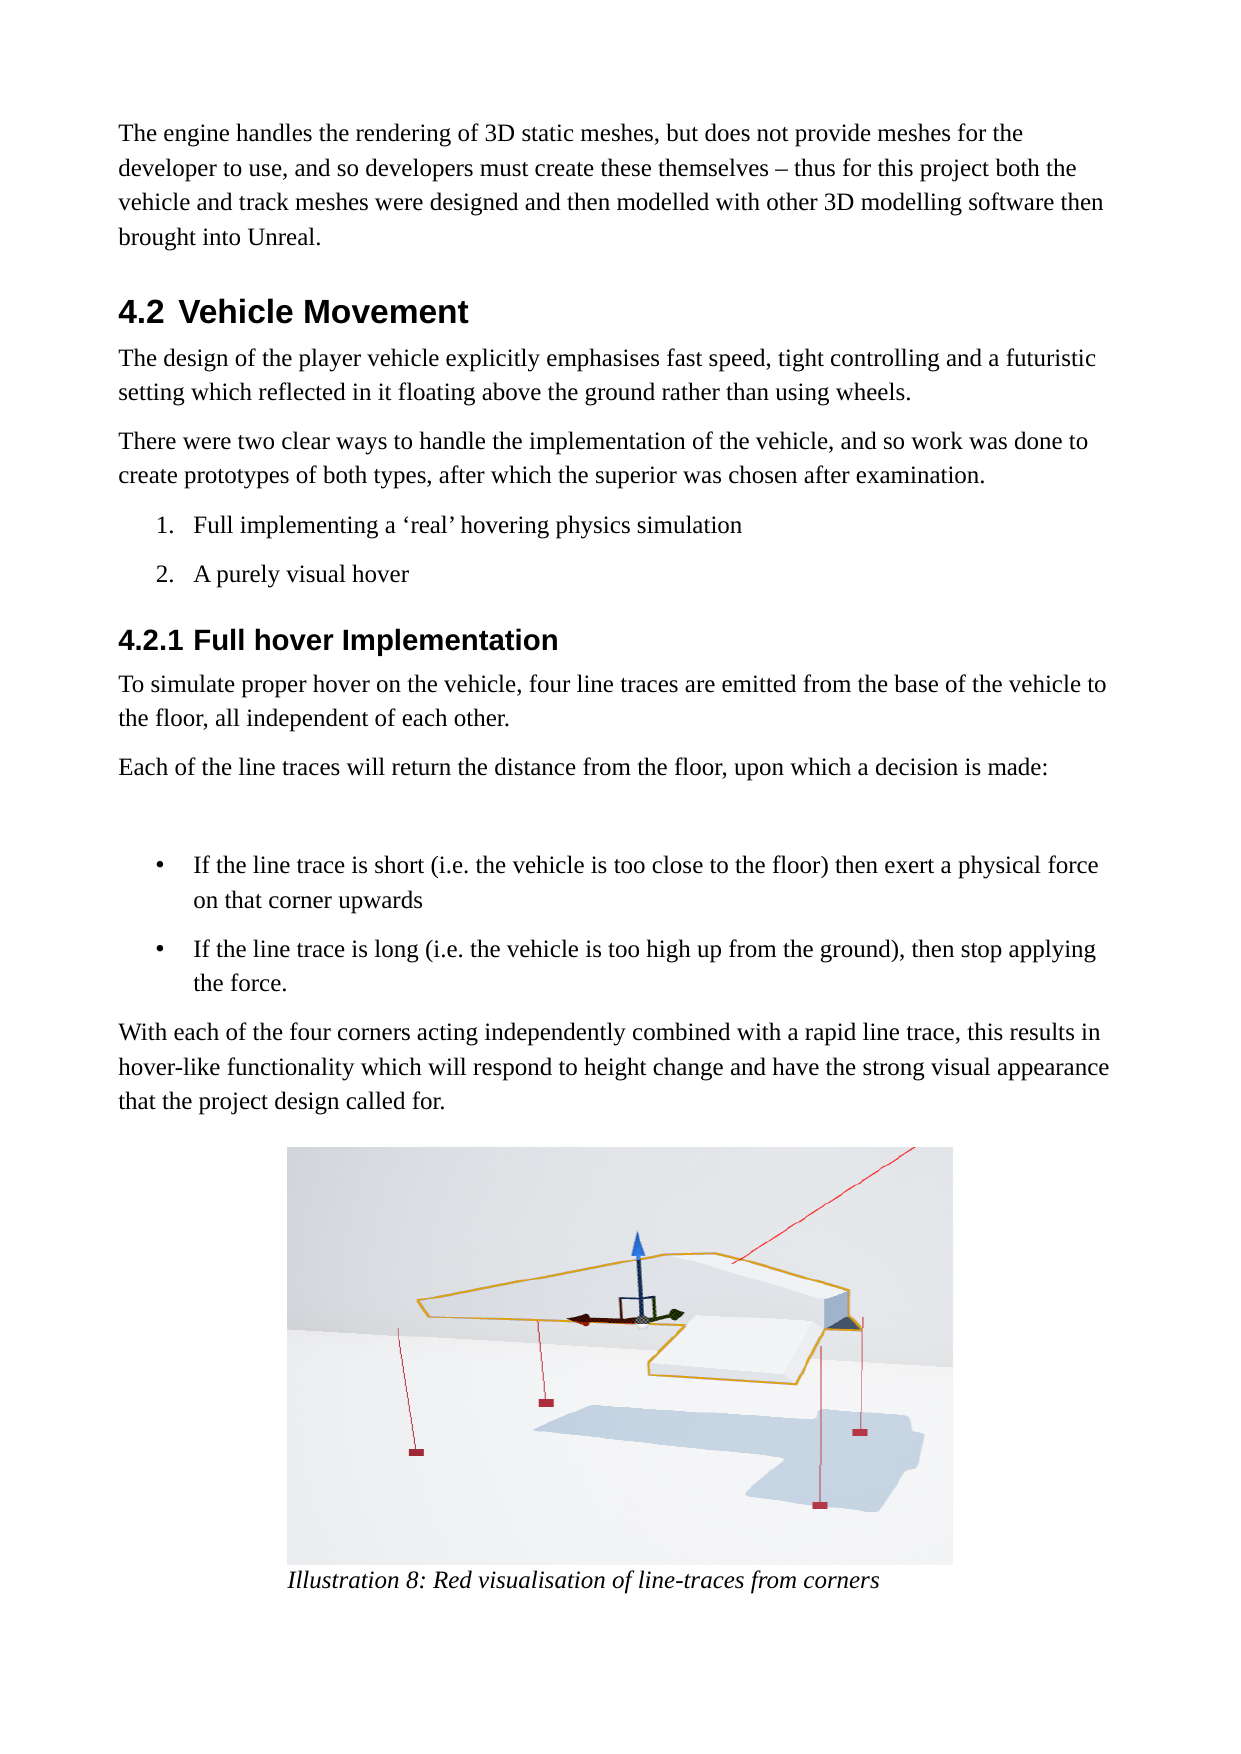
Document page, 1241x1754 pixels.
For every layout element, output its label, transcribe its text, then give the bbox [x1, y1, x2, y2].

text The design of the player vehicle explicitly emphasises fast speed, tight controlling and a futuristic setting which reflected in it floating above the ground rather than using wheels. [118, 343, 1122, 406]
list A purely visual hover [156, 559, 1122, 587]
subtitle Full hover Implementation [118, 622, 1122, 656]
picture [287, 1147, 954, 1565]
text With each of the four corners acting independently combined with a rapid line trace, this results in hover-like functionality which will respond to height change and have the strong visual appearance that the project design called for. [118, 1017, 1122, 1115]
text Each of the line traces will return the distance from the floor, upon which a decision is made: [118, 752, 1122, 781]
list If the line trace is short (i.e. the vehicle is too close to the floor) then exert a physical force on that corner upwards [156, 850, 1122, 913]
text Illustration 8: Red visualisation of line-traces from corners [287, 1565, 953, 1593]
text There were two clear ways to handle the implementation of the vehicle, and so work was done to create prototypes of both types, after which the superior was chosen after examination. [118, 426, 1122, 489]
subtitle Vehicle Movement [118, 291, 1122, 330]
list Full implementing a ‘real’ hovering physics simulation [156, 510, 1122, 538]
list If the line trace is long (i.e. the vehicle is too high up from the ground), then stop applying the force. [156, 934, 1122, 997]
text The engine handles the rendering of 3D static meshes, but does not provide meshes for the developer to use, and so developers must create these themselves – thus for this project both the vehicle and track meshes were designed and then modelled with other 3D modelling software then brought into Unreal. [118, 118, 1122, 250]
text To simulate proper hover on the vehicle, four line traces are emitted from the base of the vehicle to the floor, all independent of each other. [118, 669, 1122, 732]
